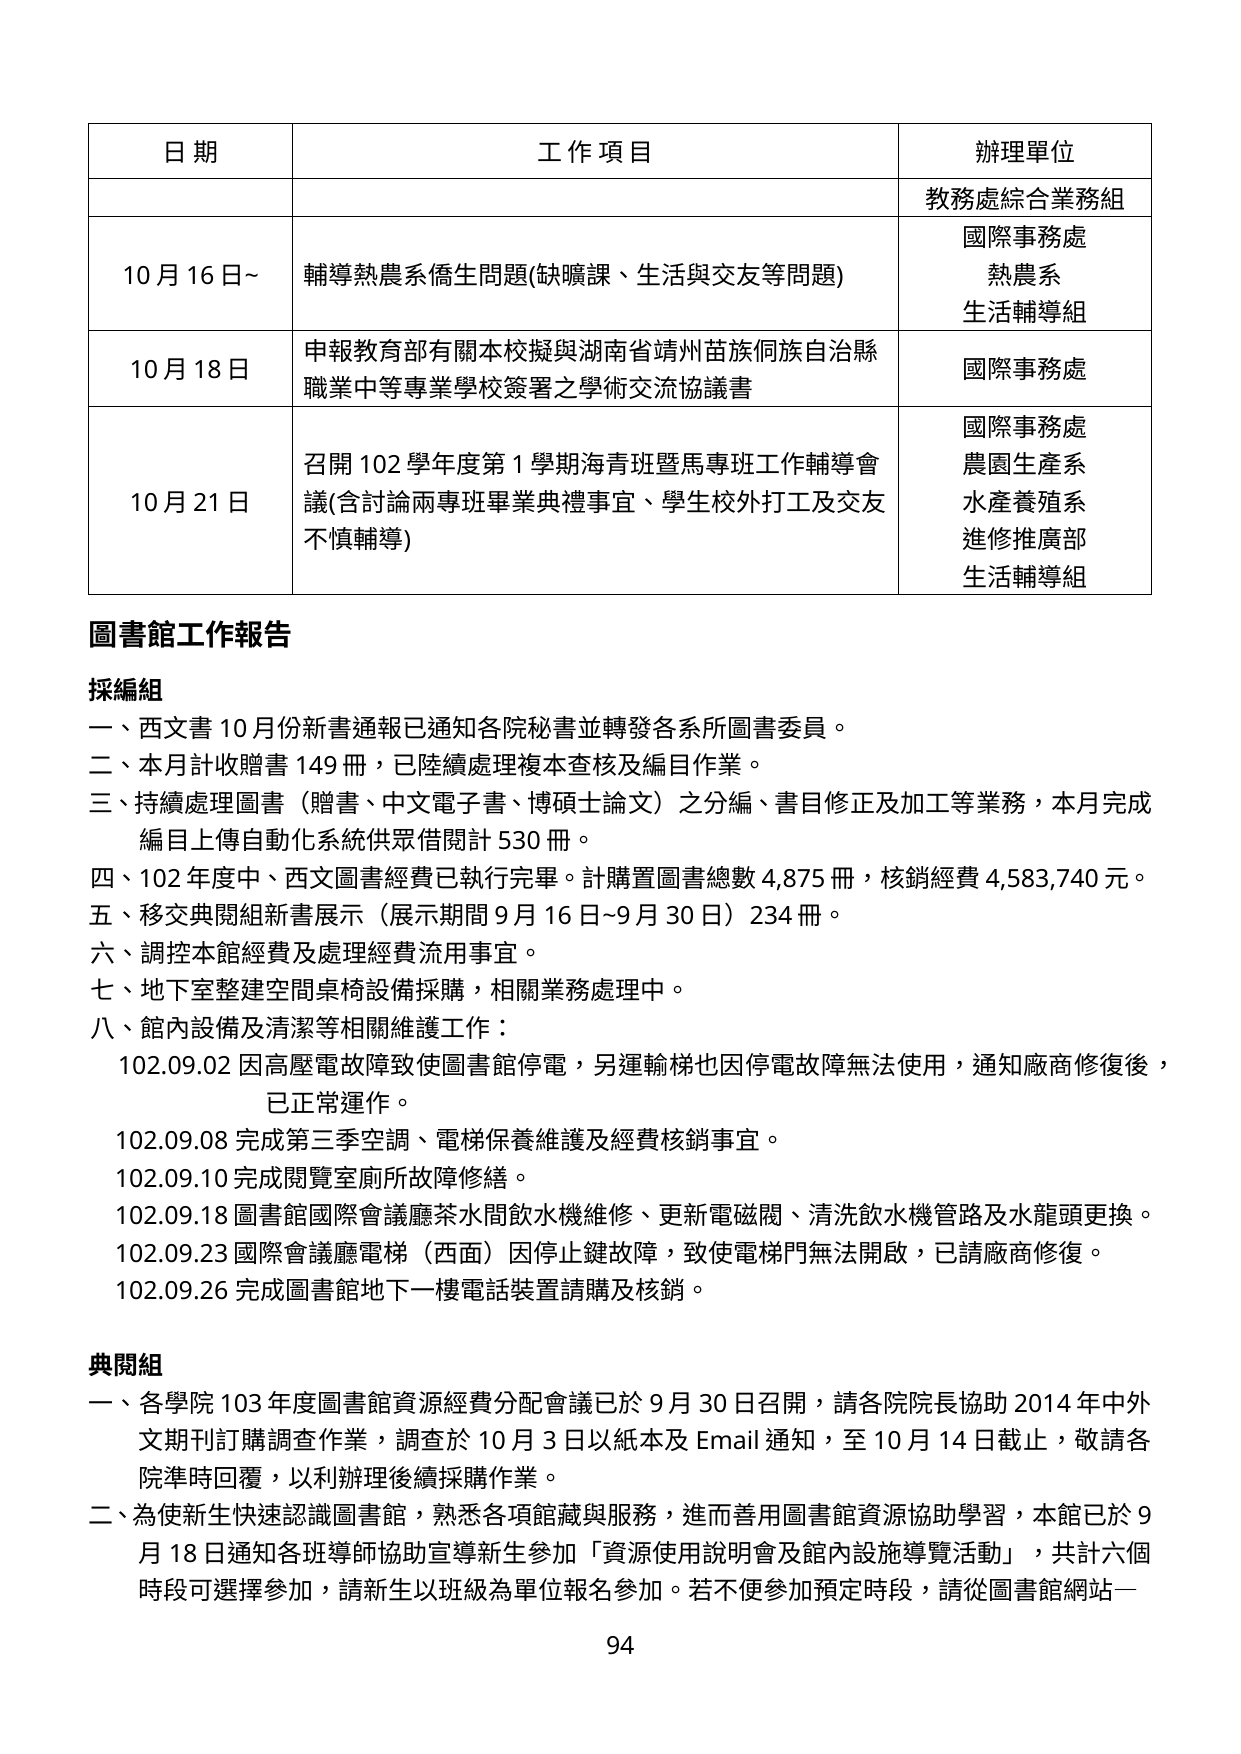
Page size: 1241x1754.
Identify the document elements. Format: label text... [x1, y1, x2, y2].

text 102.09.18圖書館國際會議廳茶水間飲水機維修、更新電磁閥、清洗飲水機管路及水龍頭更換。 [89, 1195, 1186, 1233]
text 102.09.10完成閱覽室廁所故障修繕。 [89, 1158, 1152, 1195]
text 典閱組 [89, 1345, 1152, 1383]
table_cell 輔導熱農系僑生問題(缺曠課、生活與交友等問題) [293, 217, 898, 329]
table_cell 10月18日 [89, 331, 292, 406]
text 三、持續處理圖書（贈書、中文電子書、博碩士論文）之分編、書目修正及加工等業務，本月完成編目上傳自動化系統供眾借閱計530冊。 [89, 783, 1152, 858]
text 八、館內設備及清潔等相關維護工作： [91, 1008, 1152, 1045]
text 圖書館工作報告 [89, 595, 1152, 670]
text 102.09.26 完成圖書館地下一樓電話裝置請購及核銷。 [89, 1270, 1152, 1308]
text 四、102年度中、西文圖書經費已執行完畢。計購置圖書總數4,875冊，核銷經費4,583,740元。 [91, 858, 1152, 895]
table_cell 國際事務處 [899, 331, 1151, 406]
text 七、地下室整建空間桌椅設備採購，相關業務處理中。 [91, 970, 1152, 1008]
text 五、移交典閱組新書展示（展示期間9月16日~9月30日）234冊。 [89, 895, 1152, 933]
table_cell 國際事務處 熱農系 生活輔導組 [899, 217, 1151, 329]
table_cell [293, 179, 898, 216]
text 二、本月計收贈書149冊，已陸續處理複本查核及編目作業。 [89, 745, 1152, 783]
text 一、各學院103年度圖書館資源經費分配會議已於9月30日召開，請各院院長協助2014年中外文期刊訂購調查作業，調查於10月3日以紙本及Email通知，至10月14日截止，敬請各院準時回覆，以利辦理後續採購作業。 [89, 1383, 1152, 1495]
table_cell 申報教育部有關本校擬與湖南省靖州苗族侗族自治縣職業中等專業學校簽署之學術交流協議書 [293, 331, 898, 406]
text 六、調控本館經費及處理經費流用事宜。 [91, 933, 1152, 970]
table_header 日 期 [89, 124, 292, 177]
table_header 工 作 項 目 [293, 124, 898, 177]
text 一、西文書10月份新書通報已通知各院秘書並轉發各系所圖書委員。 [89, 708, 1186, 745]
table_cell 召開102學年度第1學期海青班暨馬專班工作輔導會議(含討論兩專班畢業典禮事宜、學生校外打工及交友不慎輔導) [293, 407, 898, 594]
text 採編組 [89, 670, 1152, 708]
table_header 辦理單位 [899, 124, 1151, 177]
table_cell 10月21日 [89, 407, 292, 594]
text 102.09.23國際會議廳電梯（西面）因停止鍵故障，致使電梯門無法開啟，已請廠商修復。 [89, 1233, 1152, 1270]
table_cell 國際事務處 農園生產系 水產養殖系 進修推廣部 生活輔導組 [899, 407, 1151, 594]
text 二、為使新生快速認識圖書館，熟悉各項館藏與服務，進而善用圖書館資源協助學習，本館已於9月18日通知各班導師協助宣導新生參加「資源使用說明會及館內設施導覽活動」，共計六個時段可選擇參加，請新生以班級為單位報名參加。若不便參加預定時段，請從圖書館網站— [89, 1495, 1152, 1608]
table_cell 10月16日~ [89, 217, 292, 329]
text 102.09.02 因高壓電故障致使圖書館停電，另運輸梯也因停電故障無法使用，通知廠商修復後，已正常運作。 [91, 1045, 1152, 1120]
text 102.09.08 完成第三季空調、電梯保養維護及經費核銷事宜。 [89, 1120, 1152, 1158]
table_cell [89, 179, 292, 216]
table_cell 教務處綜合業務組 [899, 179, 1151, 216]
